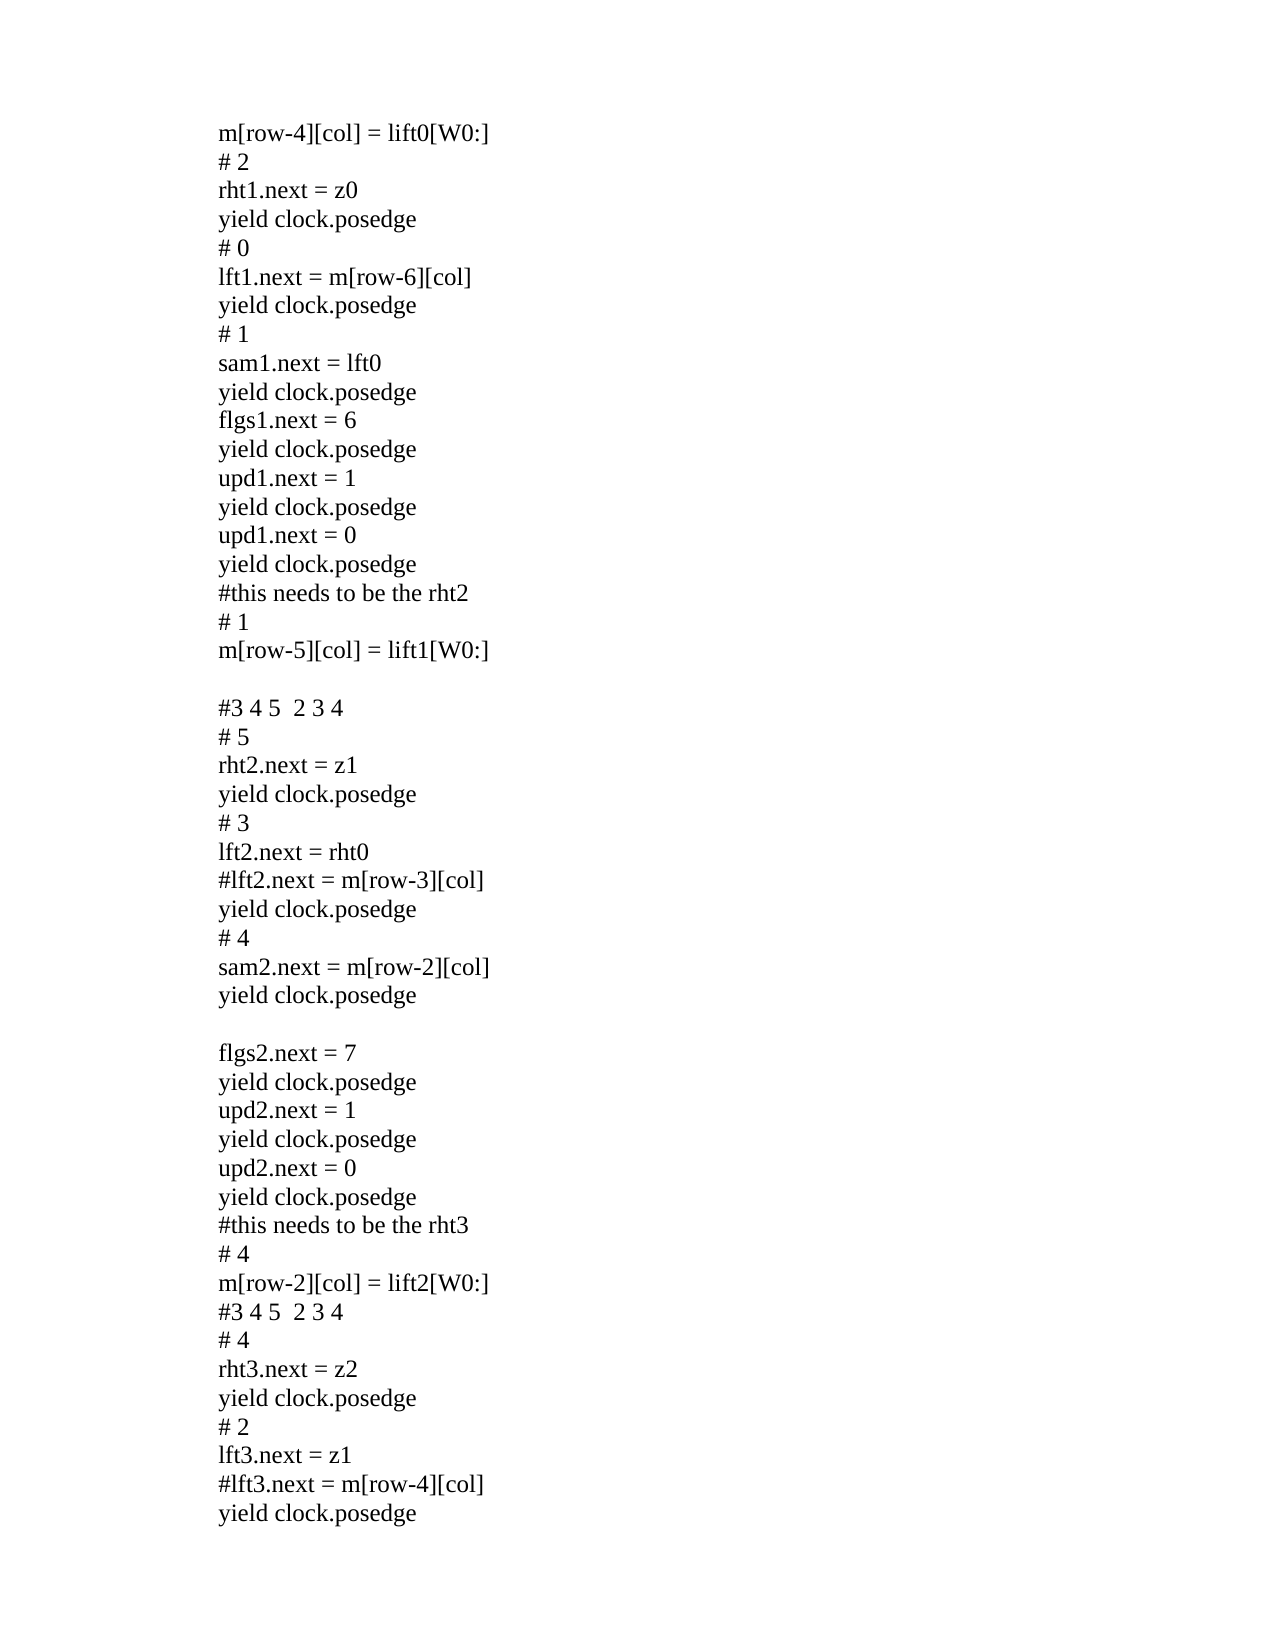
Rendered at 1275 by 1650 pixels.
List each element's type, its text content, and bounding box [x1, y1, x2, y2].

text rht2.next = z1 [118, 751, 1157, 779]
text rht1.next = z0 [118, 176, 1157, 204]
text upd2.next = 1 [118, 1096, 1157, 1124]
text upd1.next = 1 [118, 463, 1157, 492]
text yield clock.posedge [118, 204, 1157, 233]
text # 2 [118, 147, 1157, 176]
text # 4 [118, 923, 1157, 952]
text #lft2.next = m[row-3][col] [118, 866, 1157, 894]
text yield clock.posedge [118, 1498, 1157, 1527]
text rht3.next = z2 [118, 1354, 1157, 1383]
text #3 4 5 2 3 4 [118, 1297, 1157, 1326]
text m[row-5][col] = lift1[W0:] [118, 636, 1157, 664]
text yield clock.posedge [118, 1124, 1157, 1153]
text upd2.next = 0 [118, 1153, 1157, 1182]
text yield clock.posedge [118, 549, 1157, 578]
text sam1.next = lft0 [118, 348, 1157, 377]
text lft3.next = z1 [118, 1441, 1157, 1469]
text # 2 [118, 1412, 1157, 1441]
text # 3 [118, 808, 1157, 837]
text flgs2.next = 7 [118, 1038, 1157, 1067]
text sam2.next = m[row-2][col] [118, 952, 1157, 981]
text lft1.next = m[row-6][col] [118, 262, 1157, 291]
text # 5 [118, 722, 1157, 751]
text yield clock.posedge [118, 1182, 1157, 1211]
text yield clock.posedge [118, 894, 1157, 923]
text yield clock.posedge [118, 377, 1157, 406]
text upd1.next = 0 [118, 521, 1157, 549]
text yield clock.posedge [118, 291, 1157, 319]
text yield clock.posedge [118, 434, 1157, 463]
text lft2.next = rht0 [118, 837, 1157, 866]
text #this needs to be the rht2 [118, 578, 1157, 607]
text #lft3.next = m[row-4][col] [118, 1469, 1157, 1498]
text yield clock.posedge [118, 779, 1157, 808]
text # 1 [118, 319, 1157, 348]
text # 4 [118, 1326, 1157, 1354]
text yield clock.posedge [118, 1067, 1157, 1096]
text flgs1.next = 6 [118, 406, 1157, 434]
text yield clock.posedge [118, 492, 1157, 521]
text m[row-4][col] = lift0[W0:] [118, 118, 1157, 147]
text # 0 [118, 233, 1157, 262]
text yield clock.posedge [118, 1383, 1157, 1412]
text #this needs to be the rht3 [118, 1211, 1157, 1239]
text m[row-2][col] = lift2[W0:] [118, 1268, 1157, 1297]
text yield clock.posedge [118, 981, 1157, 1009]
text # 1 [118, 607, 1157, 636]
text # 4 [118, 1239, 1157, 1268]
text #3 4 5 2 3 4 [118, 693, 1157, 722]
